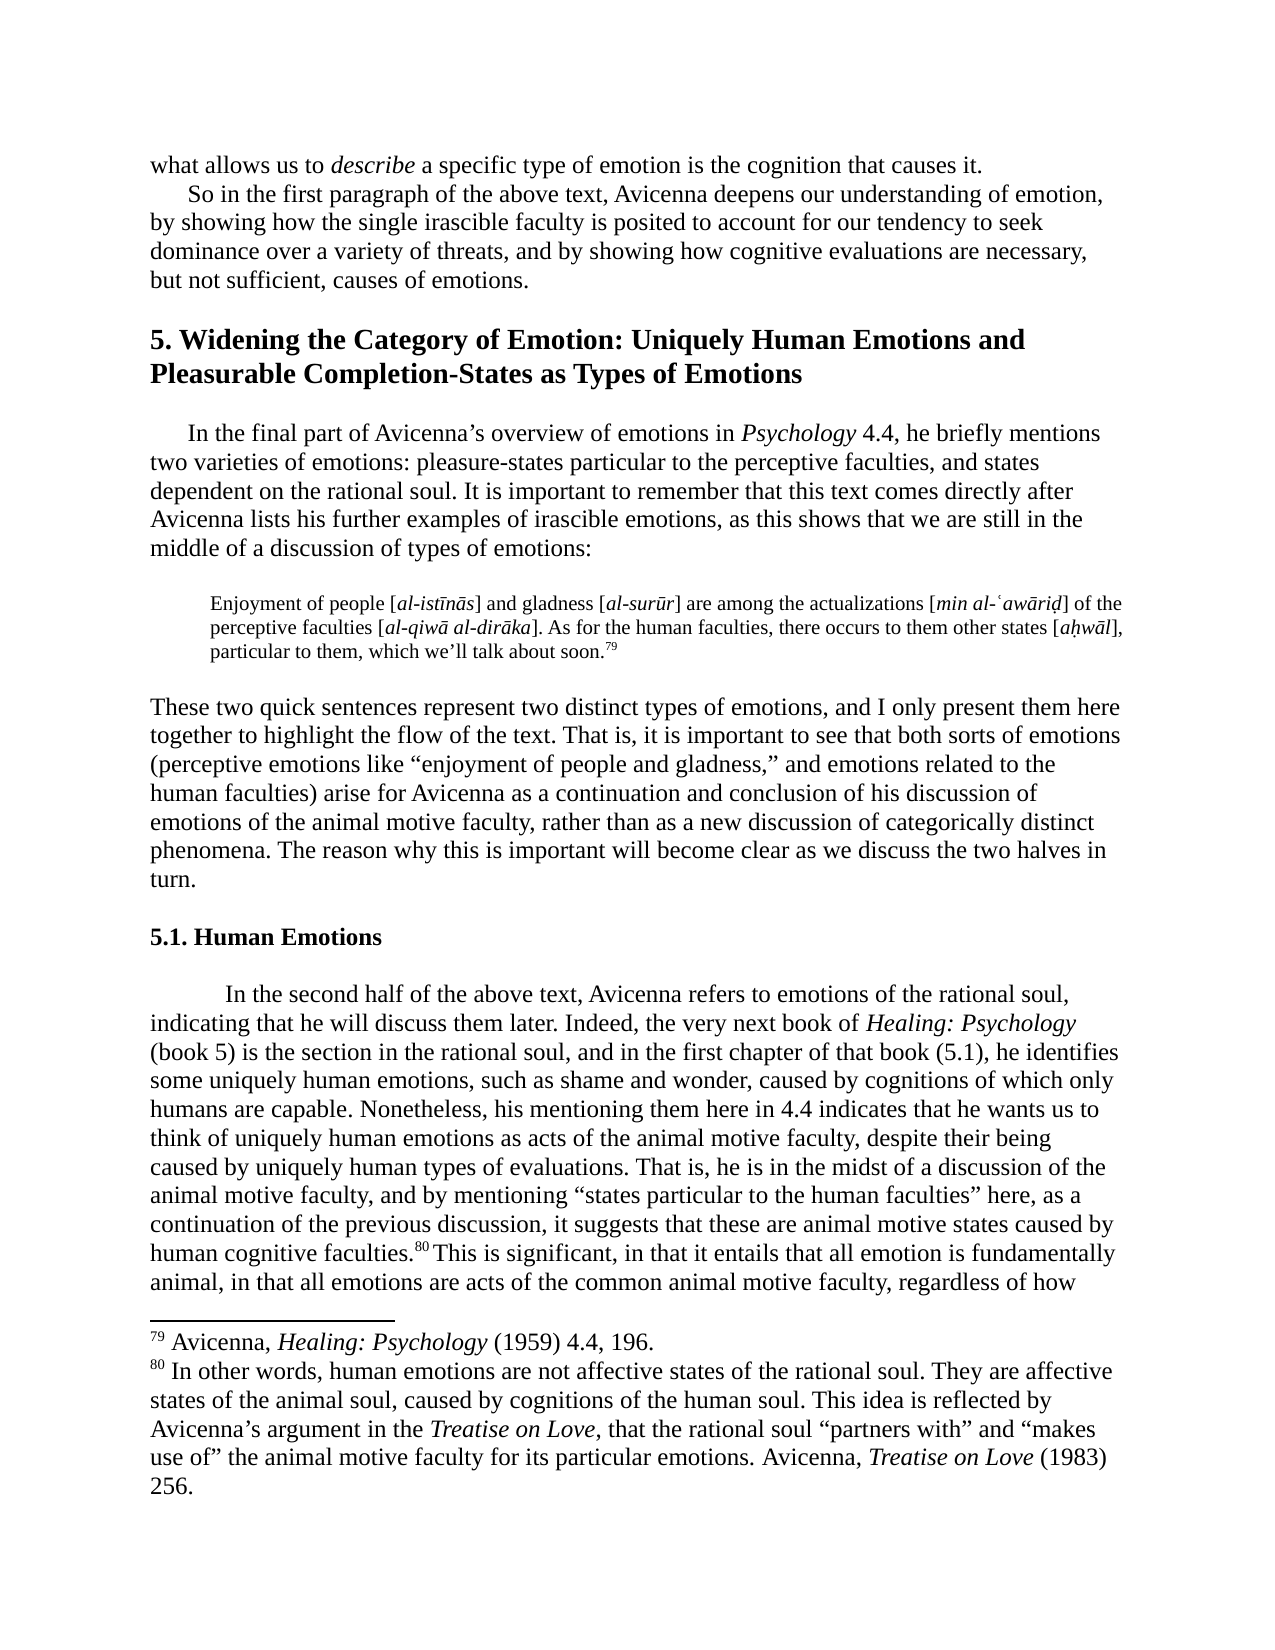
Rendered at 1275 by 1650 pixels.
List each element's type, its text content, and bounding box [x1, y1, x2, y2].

subtitle 5.1. Human Emotions [150, 922, 1125, 951]
text Enjoyment of people [al-istīnās] and gladness [al-surūr] are among the actualizations [min al-ʿawāriḍ] of the perceptive faculties [al-qiwā al-dirāka]. As for the human faculties, there occurs to them other states [aḥwāl], particular to them, which we’ll talk about soon. [210, 591, 1125, 663]
text Avicenna, Healing: Psychology (1959) 4.4, 196. [150, 1327, 1125, 1356]
text So in the first paragraph of the above text, Avicenna deepens our understanding of emotion, by showing how the single irascible faculty is posited to account for our tendency to seek dominance over a variety of threats, and by showing how cognitive evaluations are necessary, but not sufficient, causes of emotions. [150, 179, 1125, 294]
text In the second half of the above text, Avicenna refers to emotions of the rational soul, indicating that he will discuss them later. Indeed, the very next book of Healing: Psychology (book 5) is the section in the rational soul, and in the first chapter of that book (5.1), he identifies some uniquely human emotions, such as shame and wonder, caused by cognitions of which only humans are capable. Nonetheless, his mentioning them here in 4.4 indicates that he wants us to think of uniquely human emotions as acts of the animal motive faculty, despite their being caused by uniquely human types of evaluations. That is, he is in the midst of a discussion of the animal motive faculty, and by mentioning “states particular to the human faculties” here, as a continuation of the previous discussion, it suggests that these are animal motive states caused by human cognitive faculties. This is significant, in that it entails that all emotion is fundamentally animal, in that all emotions are acts of the common animal motive faculty, regardless of how [150, 979, 1125, 1296]
text what allows us to describe a specific type of emotion is the cognition that causes it. [150, 150, 1125, 179]
text In the final part of Avicenna’s overview of emotions in Psychology 4.4, he briefly mentions two varieties of emotions: pleasure-states particular to the perceptive faculties, and states dependent on the rational soul. It is important to remember that this text comes directly after Avicenna lists his further examples of irascible emotions, as this shows that we are still in the middle of a discussion of types of emotions: [150, 418, 1125, 562]
subtitle 5. Widening the Category of Emotion: Uniquely Human Emotions and Pleasurable Completion-States as Types of Emotions [150, 322, 1125, 389]
text In other words, human emotions are not affective states of the rational soul. They are affective states of the animal soul, caused by cognitions of the human soul. This idea is reflected by Avicenna’s argument in the Treatise on Love, that the rational soul “partners with” and “makes use of” the animal motive faculty for its particular emotions. Avicenna, Treatise on Love (1983) 256. [150, 1356, 1125, 1500]
text These two quick sentences represent two distinct types of emotions, and I only present them here together to highlight the flow of the text. That is, it is important to see that both sorts of emotions (perceptive emotions like “enjoyment of people and gladness,” and emotions related to the human faculties) arise for Avicenna as a continuation and conclusion of his discussion of emotions of the animal motive faculty, rather than as a new discussion of categorically distinct phenomena. The reason why this is important will become clear as we discuss the two halves in turn. [150, 692, 1125, 893]
